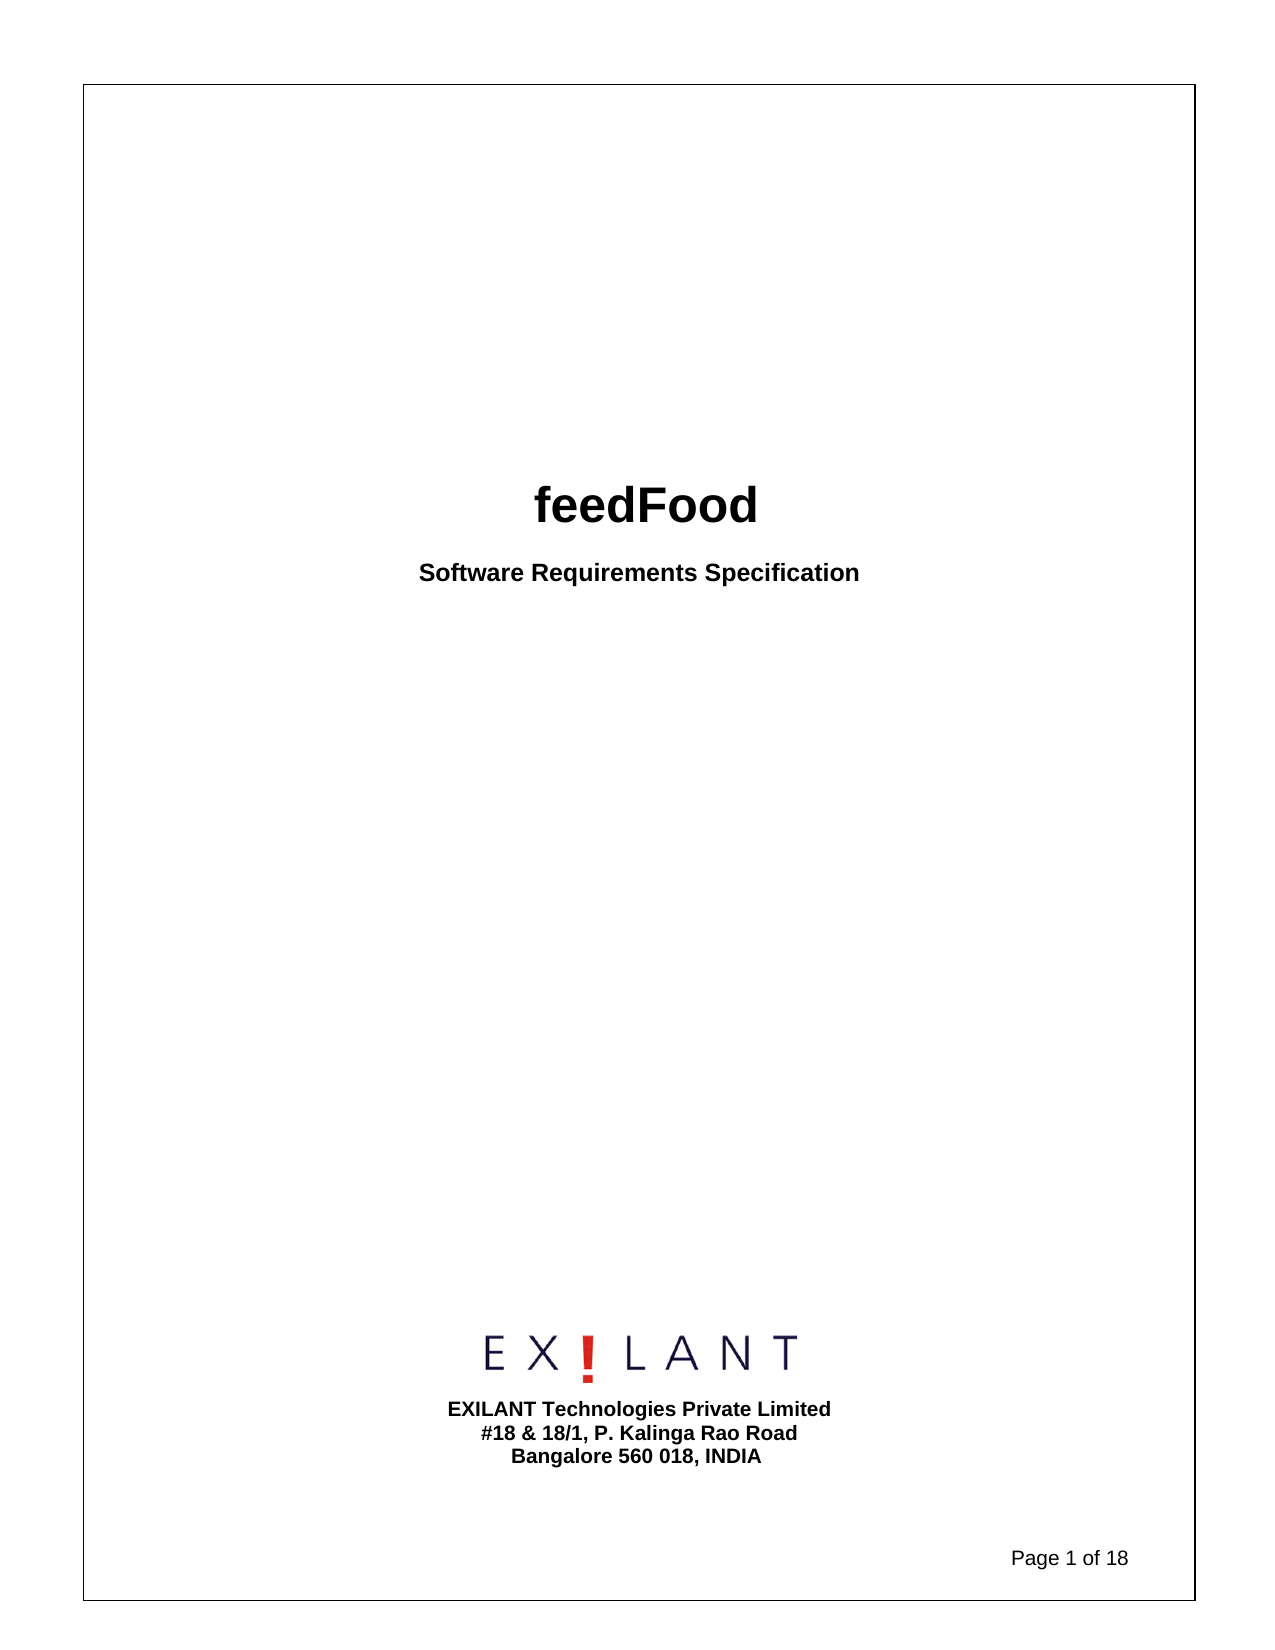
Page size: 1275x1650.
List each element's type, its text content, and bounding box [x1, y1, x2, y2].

subtitle Software Requirements Specification [149, 557, 1130, 586]
picture [481, 1335, 798, 1383]
text Bangalore 560 018, INDIA [149, 1444, 1130, 1468]
text EXILANT Technologies Private Limited [149, 1396, 1130, 1420]
title feedFood [149, 475, 1130, 532]
text #18 & 18/1, P. Kalinga Rao Road [149, 1420, 1130, 1444]
